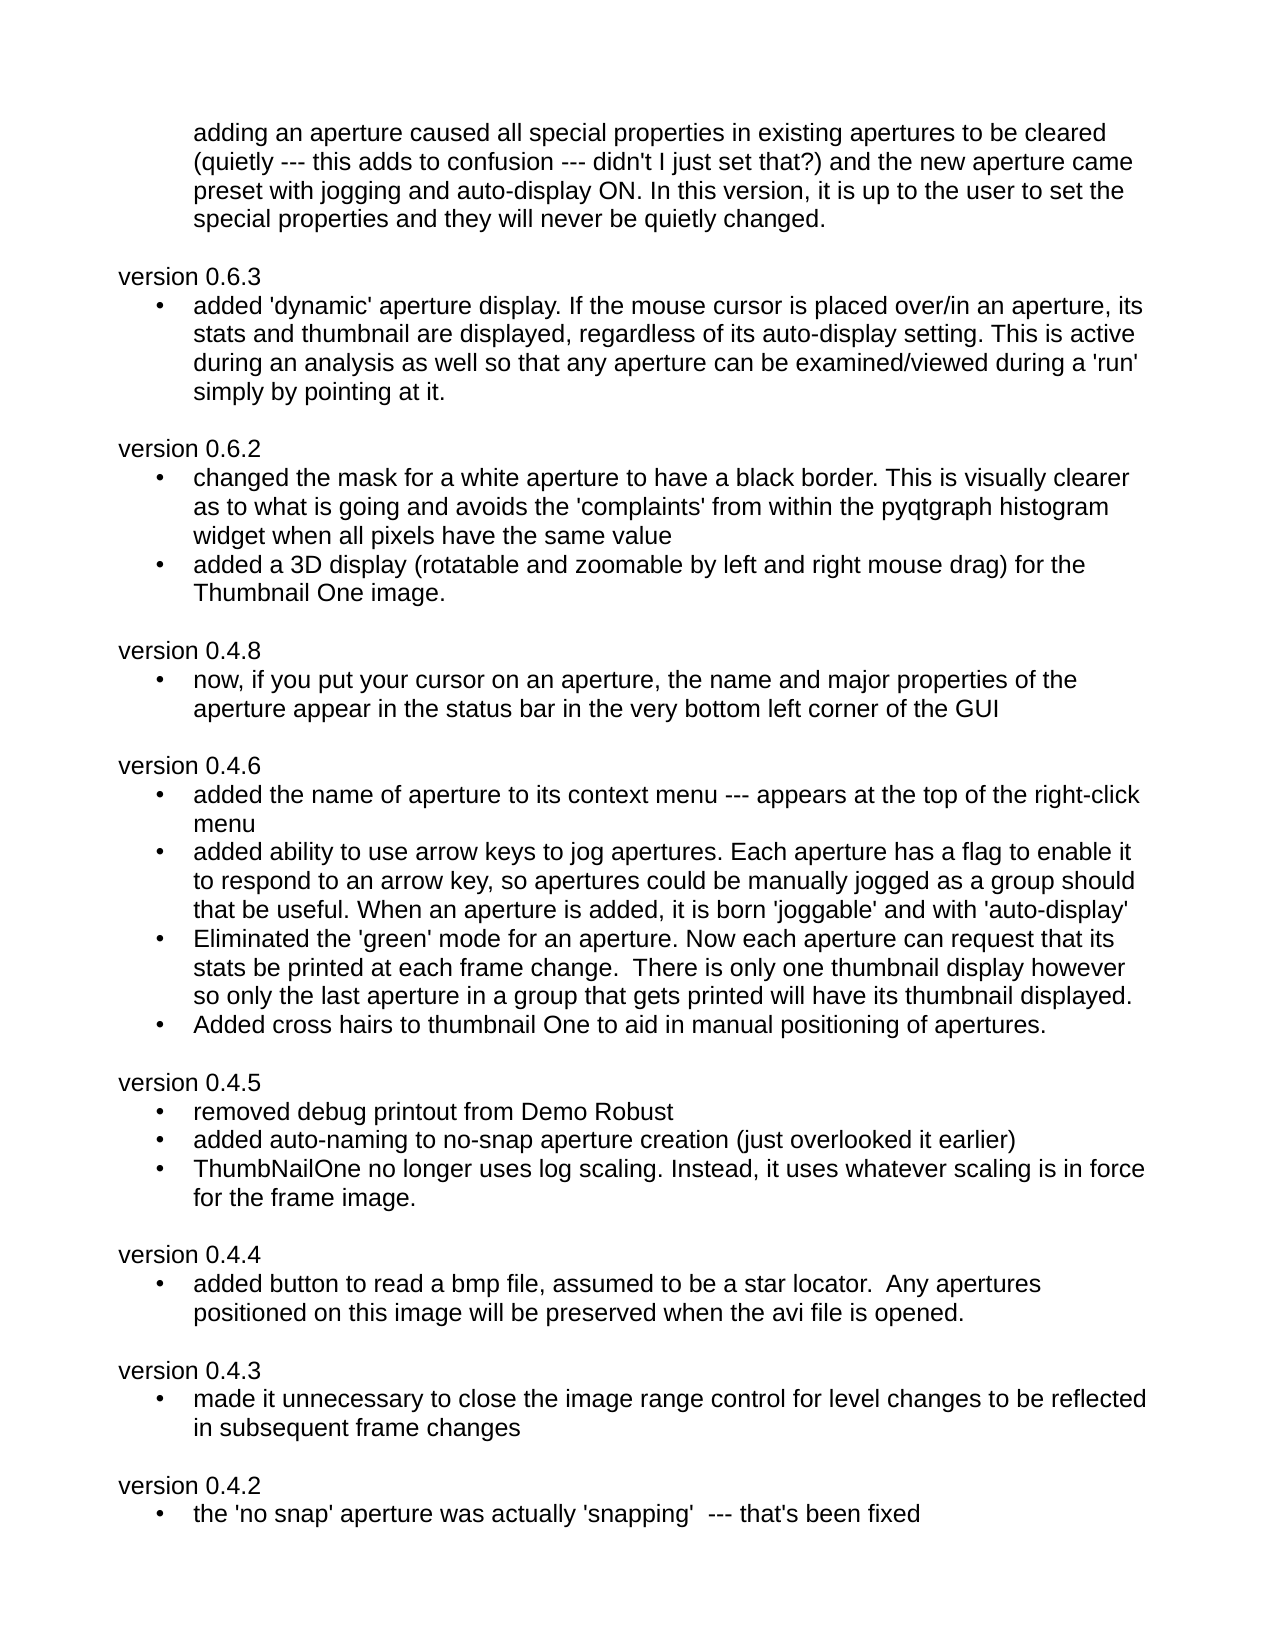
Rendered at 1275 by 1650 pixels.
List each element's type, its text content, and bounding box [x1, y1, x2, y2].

text version 0.4.8 [118, 636, 1157, 665]
text version 0.6.3 [118, 262, 1157, 291]
list added 'dynamic' aperture display. If the mouse cursor is placed over/in an aperture, its stats and thumbnail are displayed, regardless of its auto-display setting. This is active during an analysis as well so that any aperture can be examined/viewed during a 'run' simply by pointing at it. [156, 291, 1157, 434]
list adding an aperture caused all special properties in existing apertures to be cleared (quietly --- this adds to confusion --- didn't I just set that?) and the new aperture came preset with jogging and auto-display ON. In this version, it is up to the user to set the special properties and they will never be quietly changed. [156, 118, 1157, 262]
list ThumbNailOne no longer uses log scaling. Instead, it uses whatever scaling is in force for the frame image. [156, 1154, 1157, 1241]
list Eliminated the 'green' mode for an aperture. Now each aperture can request that its stats be printed at each frame change. There is only one thumbnail display however so only the last aperture in a group that gets printed will have its thumbnail displayed. [156, 924, 1157, 1010]
list made it unnecessary to close the image range control for level changes to be reflected in subsequent frame changes [156, 1384, 1157, 1471]
list the 'no snap' aperture was actually 'snapping' --- that's been fixed [156, 1499, 1157, 1528]
list now, if you put your cursor on an aperture, the name and major properties of the aperture appear in the status bar in the very bottom left corner of the GUI [156, 665, 1157, 751]
text version 0.6.2 [118, 434, 1157, 463]
list changed the mask for a white aperture to have a black border. This is visually clearer as to what is going and avoids the 'complaints' from within the pyqtgraph histogram widget when all pixels have the same value [156, 463, 1157, 549]
list added ability to use arrow keys to jog apertures. Each aperture has a flag to enable it to respond to an arrow key, so apertures could be manually jogged as a group should that be useful. When an aperture is added, it is born 'joggable' and with 'auto-display' [156, 837, 1157, 924]
text version 0.4.6 [118, 751, 1157, 780]
text version 0.4.5 [118, 1068, 1157, 1096]
text version 0.4.4 [118, 1241, 1157, 1269]
list added button to read a bmp file, assumed to be a star locator. Any apertures positioned on this image will be preserved when the avi file is opened. [156, 1269, 1157, 1356]
text version 0.4.2 [118, 1471, 1157, 1499]
list added a 3D display (rotatable and zoomable by left and right mouse drag) for the Thumbnail One image. [156, 549, 1157, 636]
list Added cross hairs to thumbnail One to aid in manual positioning of apertures. [156, 1010, 1157, 1068]
text version 0.4.3 [118, 1356, 1157, 1384]
list added auto-naming to no-snap aperture creation (just overlooked it earlier) [156, 1125, 1157, 1154]
list added the name of aperture to its context menu --- appears at the top of the right-click menu [156, 780, 1157, 837]
list removed debug printout from Demo Robust [156, 1096, 1157, 1125]
